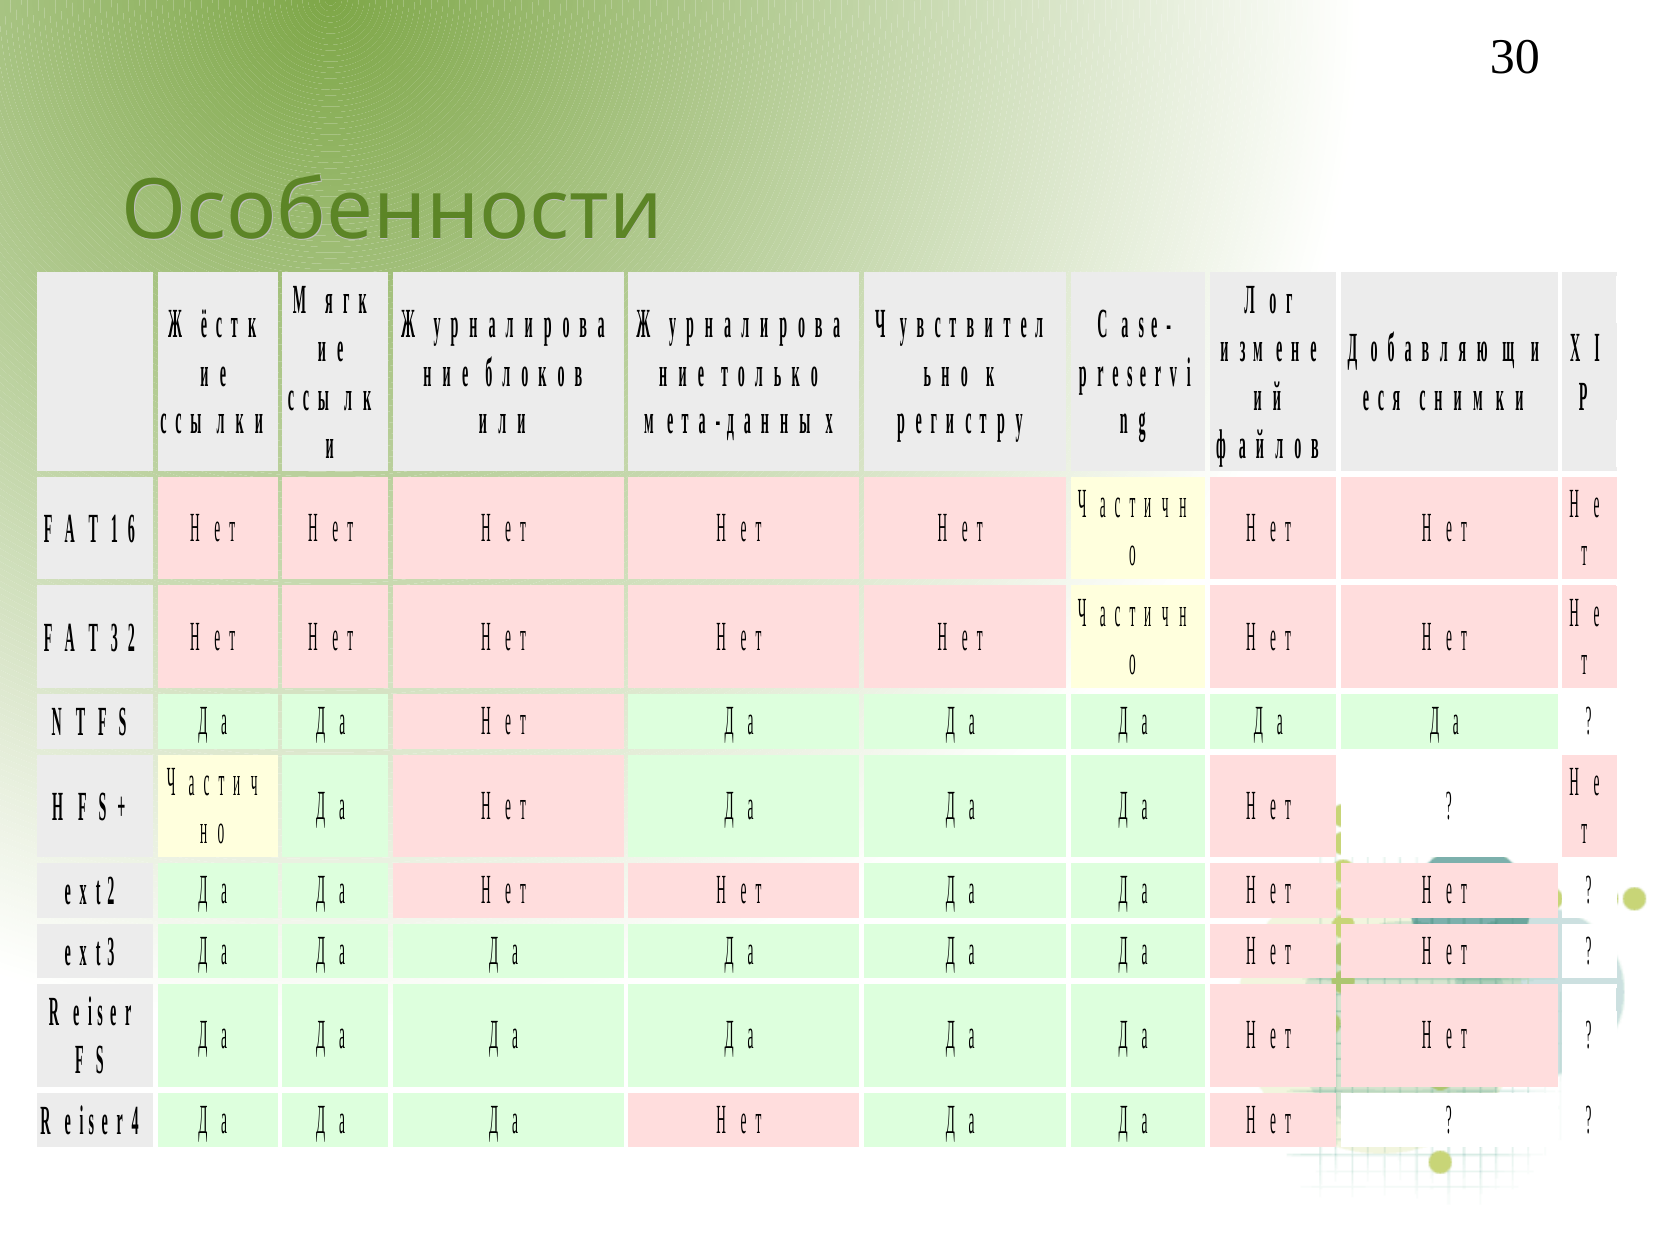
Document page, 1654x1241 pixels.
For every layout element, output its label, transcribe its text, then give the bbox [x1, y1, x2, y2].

picture [29, 265, 1654, 1211]
title Особенности [121, 102, 1534, 265]
text_box [1500, 29, 1654, 89]
